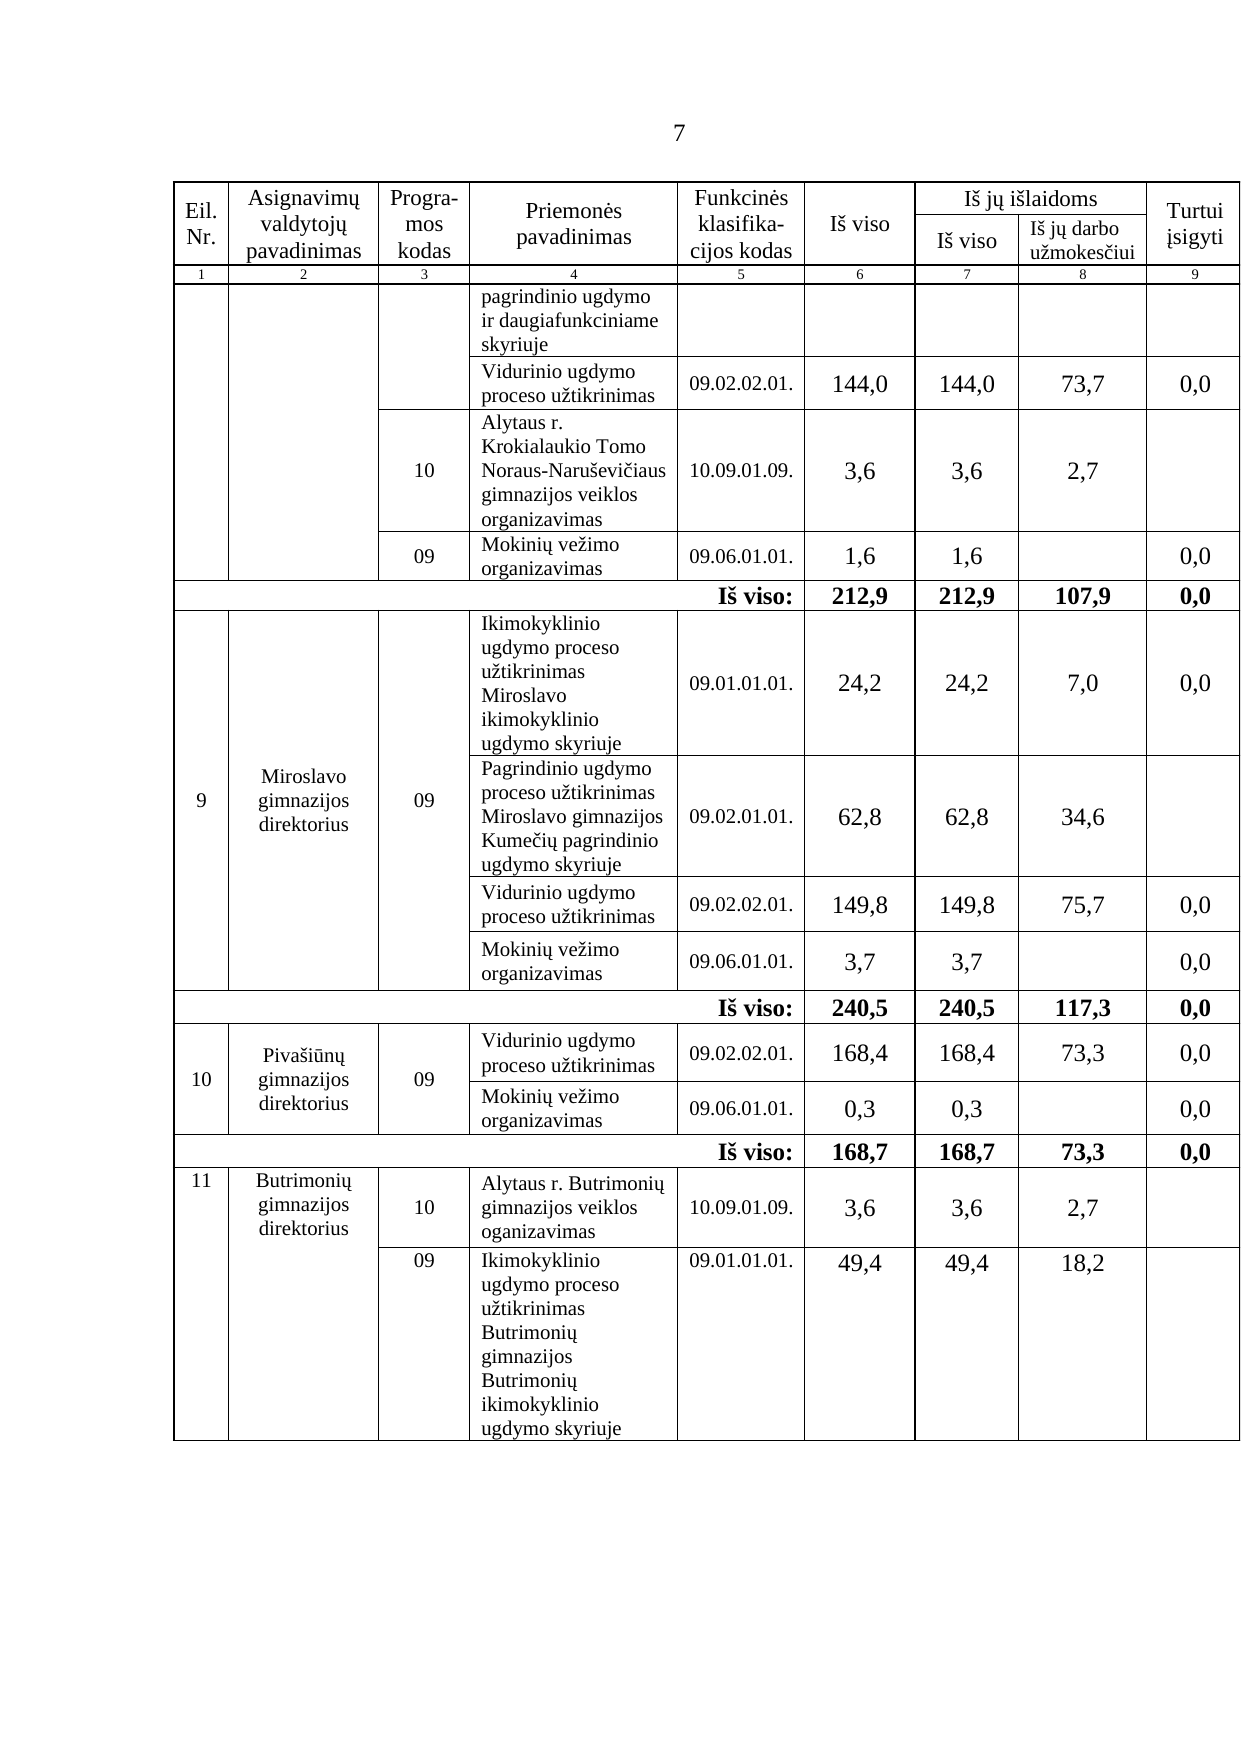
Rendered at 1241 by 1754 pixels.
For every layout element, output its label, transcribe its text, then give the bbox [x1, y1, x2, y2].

table_header Turtui įsigyti [1147, 183, 1239, 264]
table_cell [678, 285, 804, 356]
table_cell 240,5 [805, 991, 914, 1023]
table_cell Vidurinio ugdymo proceso užtikrinimas [470, 877, 677, 931]
table_cell 09 [379, 611, 469, 990]
table_cell Vidurinio ugdymo proceso užtikrinimas [470, 357, 677, 409]
table_cell Mokinių vežimo organizavimas [470, 532, 677, 580]
table_cell [1019, 532, 1146, 580]
table_cell 3,6 [805, 1168, 914, 1247]
table_cell Iš viso: [175, 581, 804, 609]
table_cell 09 [379, 532, 469, 580]
table_cell 2 [229, 266, 378, 283]
table_cell 10 [379, 410, 469, 531]
table_header Funkcinės klasifika-cijos kodas [678, 183, 804, 264]
table_cell Iš viso: [175, 991, 804, 1023]
table_cell [1019, 285, 1146, 356]
table_cell 73,3 [1019, 1024, 1146, 1081]
table_cell 09 [379, 1248, 469, 1440]
table_cell 75,7 [1019, 877, 1146, 931]
table_cell [1147, 410, 1239, 531]
table_cell 09.01.01.01. [678, 611, 804, 755]
table_cell 18,2 [1019, 1248, 1146, 1440]
table_cell Ikimokyklinio ugdymo proceso užtikrinimas Miroslavo ikimokyklinio ugdymo skyriuje [470, 611, 677, 755]
table_cell 3,6 [916, 410, 1018, 531]
table_cell 09.06.01.01. [678, 932, 804, 990]
table_cell [1019, 932, 1146, 990]
table_cell 1,6 [805, 532, 914, 580]
table_cell 2,7 [1019, 1168, 1146, 1247]
table_cell 8 [1019, 266, 1146, 283]
table_cell 0,0 [1147, 357, 1239, 409]
table_cell 0,3 [916, 1082, 1018, 1134]
table_cell 0,0 [1147, 1082, 1239, 1134]
table_header Progra-mos kodas [379, 183, 469, 264]
table_cell 4 [470, 266, 677, 283]
table_cell 9 [175, 611, 228, 990]
table_cell 09.02.02.01. [678, 877, 804, 931]
table_cell [229, 285, 378, 580]
table_cell 0,0 [1147, 991, 1239, 1023]
table_cell [916, 285, 1018, 356]
table_cell 0,0 [1147, 1024, 1239, 1081]
table_cell Iš viso [916, 215, 1018, 264]
table_cell 0,0 [1147, 611, 1239, 755]
table_cell 3,6 [805, 410, 914, 531]
table_cell 168,7 [916, 1135, 1018, 1167]
table_cell 09.02.02.01. [678, 1024, 804, 1081]
table_cell [175, 285, 228, 580]
table_cell 73,7 [1019, 357, 1146, 409]
table_cell Iš jų darbo užmokesčiui [1019, 215, 1146, 264]
table_cell 168,4 [916, 1024, 1018, 1081]
table_cell 3 [379, 266, 469, 283]
table_cell 11 [175, 1168, 228, 1440]
table_cell 3,7 [805, 932, 914, 990]
table_cell 09.02.02.01. [678, 357, 804, 409]
table_cell 6 [805, 266, 914, 283]
table_cell Butrimonių gimnazijos direktorius [229, 1168, 378, 1440]
table_cell 9 [1147, 266, 1239, 283]
table_cell 09 [379, 1024, 469, 1134]
table_cell 2,7 [1019, 410, 1146, 531]
table_cell 24,2 [805, 611, 914, 755]
table_cell 168,7 [805, 1135, 914, 1167]
table_cell Ikimokyklinio ugdymo proceso užtikrinimas Butrimonių gimnazijos Butrimonių ikimokyklinio ugdymo skyriuje [470, 1248, 677, 1440]
table_header Priemonės pavadinimas [470, 183, 677, 264]
table_cell 3,7 [916, 932, 1018, 990]
table_cell 09.02.01.01. [678, 756, 804, 876]
table_cell Vidurinio ugdymo proceso užtikrinimas [470, 1024, 677, 1081]
table_cell Miroslavo gimnazijos direktorius [229, 611, 378, 990]
table_cell 49,4 [805, 1248, 914, 1440]
table_cell 1 [175, 266, 228, 283]
table_cell 149,8 [916, 877, 1018, 931]
table_cell Pivašiūnų gimnazijos direktorius [229, 1024, 378, 1134]
table_cell 62,8 [916, 756, 1018, 876]
table_cell 0,0 [1147, 581, 1239, 609]
table_cell [1147, 1248, 1239, 1440]
table_cell 73,3 [1019, 1135, 1146, 1167]
table_cell 10.09.01.09. [678, 410, 804, 531]
table_cell 0,3 [805, 1082, 914, 1134]
table_cell 3,6 [916, 1168, 1018, 1247]
table_cell 10.09.01.09. [678, 1168, 804, 1247]
table_header Iš viso [805, 183, 914, 264]
table_cell 212,9 [916, 581, 1018, 609]
table_cell 144,0 [805, 357, 914, 409]
table_cell 62,8 [805, 756, 914, 876]
table_cell 149,8 [805, 877, 914, 931]
table_cell Alytaus r. Krokialaukio Tomo Noraus-Naruševičiaus gimnazijos veiklos organizavimas [470, 410, 677, 531]
table_cell 24,2 [916, 611, 1018, 755]
table_cell 34,6 [1019, 756, 1146, 876]
table_cell 212,9 [805, 581, 914, 609]
table_cell 09.01.01.01. [678, 1248, 804, 1440]
table_cell 1,6 [916, 532, 1018, 580]
table_cell Mokinių vežimo organizavimas [470, 1082, 677, 1134]
table_cell 144,0 [916, 357, 1018, 409]
table_cell [379, 285, 469, 409]
table_cell 5 [678, 266, 804, 283]
table_cell 0,0 [1147, 932, 1239, 990]
table_cell 7 [916, 266, 1018, 283]
table_cell 107,9 [1019, 581, 1146, 609]
table_cell [1147, 1168, 1239, 1247]
table_cell 7,0 [1019, 611, 1146, 755]
table_header Eil. Nr. [175, 183, 228, 264]
table_cell [1147, 285, 1239, 356]
table_cell 09.06.01.01. [678, 532, 804, 580]
table_cell 10 [175, 1024, 228, 1134]
table_cell Mokinių vežimo organizavimas [470, 932, 677, 990]
table_cell 0,0 [1147, 1135, 1239, 1167]
table_cell [805, 285, 914, 356]
table_cell 49,4 [916, 1248, 1018, 1440]
table_cell 0,0 [1147, 532, 1239, 580]
table_cell 09.06.01.01. [678, 1082, 804, 1134]
table_cell 240,5 [916, 991, 1018, 1023]
table_cell pagrindinio ugdymo ir daugiafunkciniame skyriuje [470, 285, 677, 356]
table_header Iš jų išlaidoms [916, 183, 1146, 214]
table_cell Iš viso: [175, 1135, 804, 1167]
table_cell 0,0 [1147, 877, 1239, 931]
table_cell 117,3 [1019, 991, 1146, 1023]
table_cell [1019, 1082, 1146, 1134]
table_cell Pagrindinio ugdymo proceso užtikrinimas Miroslavo gimnazijos Kumečių pagrindinio ugdymo skyriuje [470, 756, 677, 876]
table_cell 10 [379, 1168, 469, 1247]
table_header Asignavimų valdytojų pavadinimas [229, 183, 378, 264]
table_cell Alytaus r. Butrimonių gimnazijos veiklos oganizavimas [470, 1168, 677, 1247]
table_cell 168,4 [805, 1024, 914, 1081]
table_cell [1147, 756, 1239, 876]
